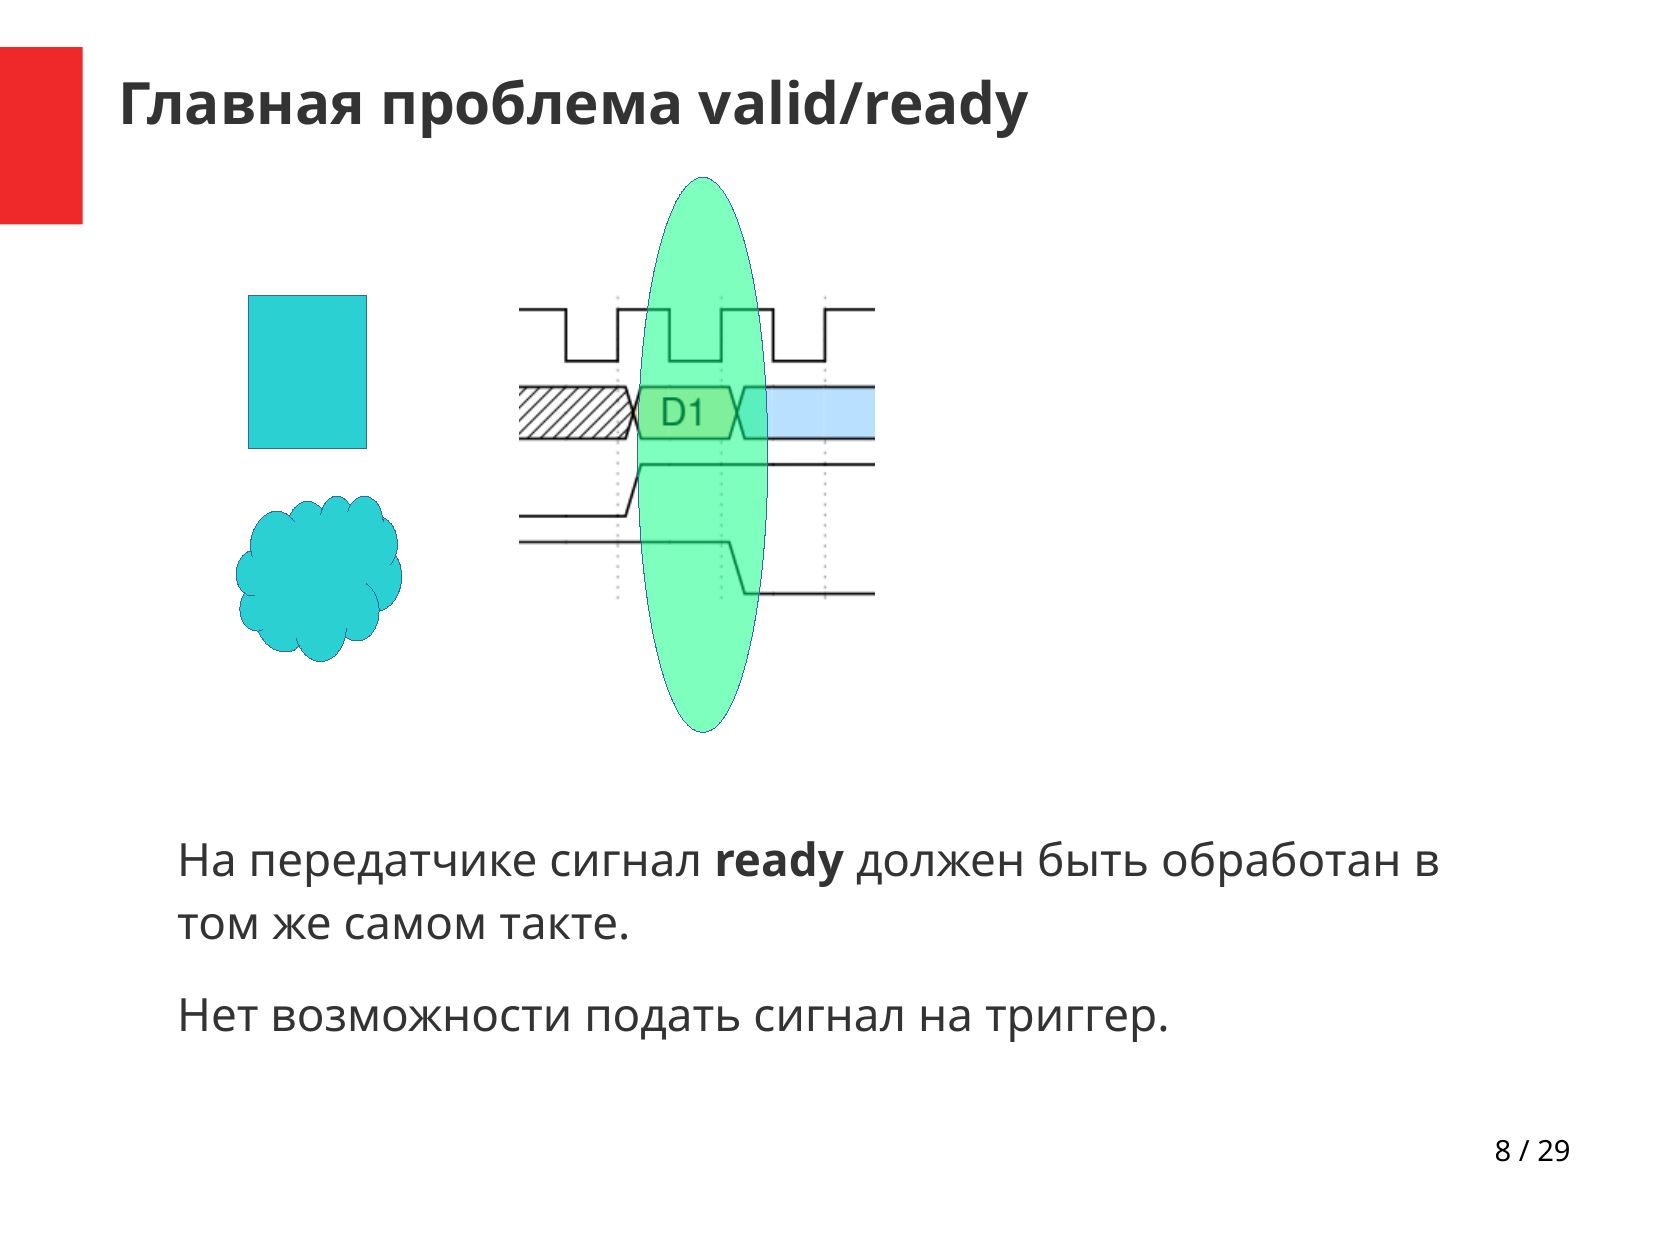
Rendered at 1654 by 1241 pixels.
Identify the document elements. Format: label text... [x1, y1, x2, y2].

text_box [637, 177, 768, 733]
picture [741, 227, 875, 662]
text_box [236, 496, 402, 662]
title Главная проблема valid/ready [118, 49, 1571, 154]
list На передатчике сигнал ready должен быть обработан в том же самом такте. Нет возможности подать сигнал на триггер. [106, 827, 1524, 1123]
picture [519, 227, 665, 662]
text_box [248, 295, 367, 449]
